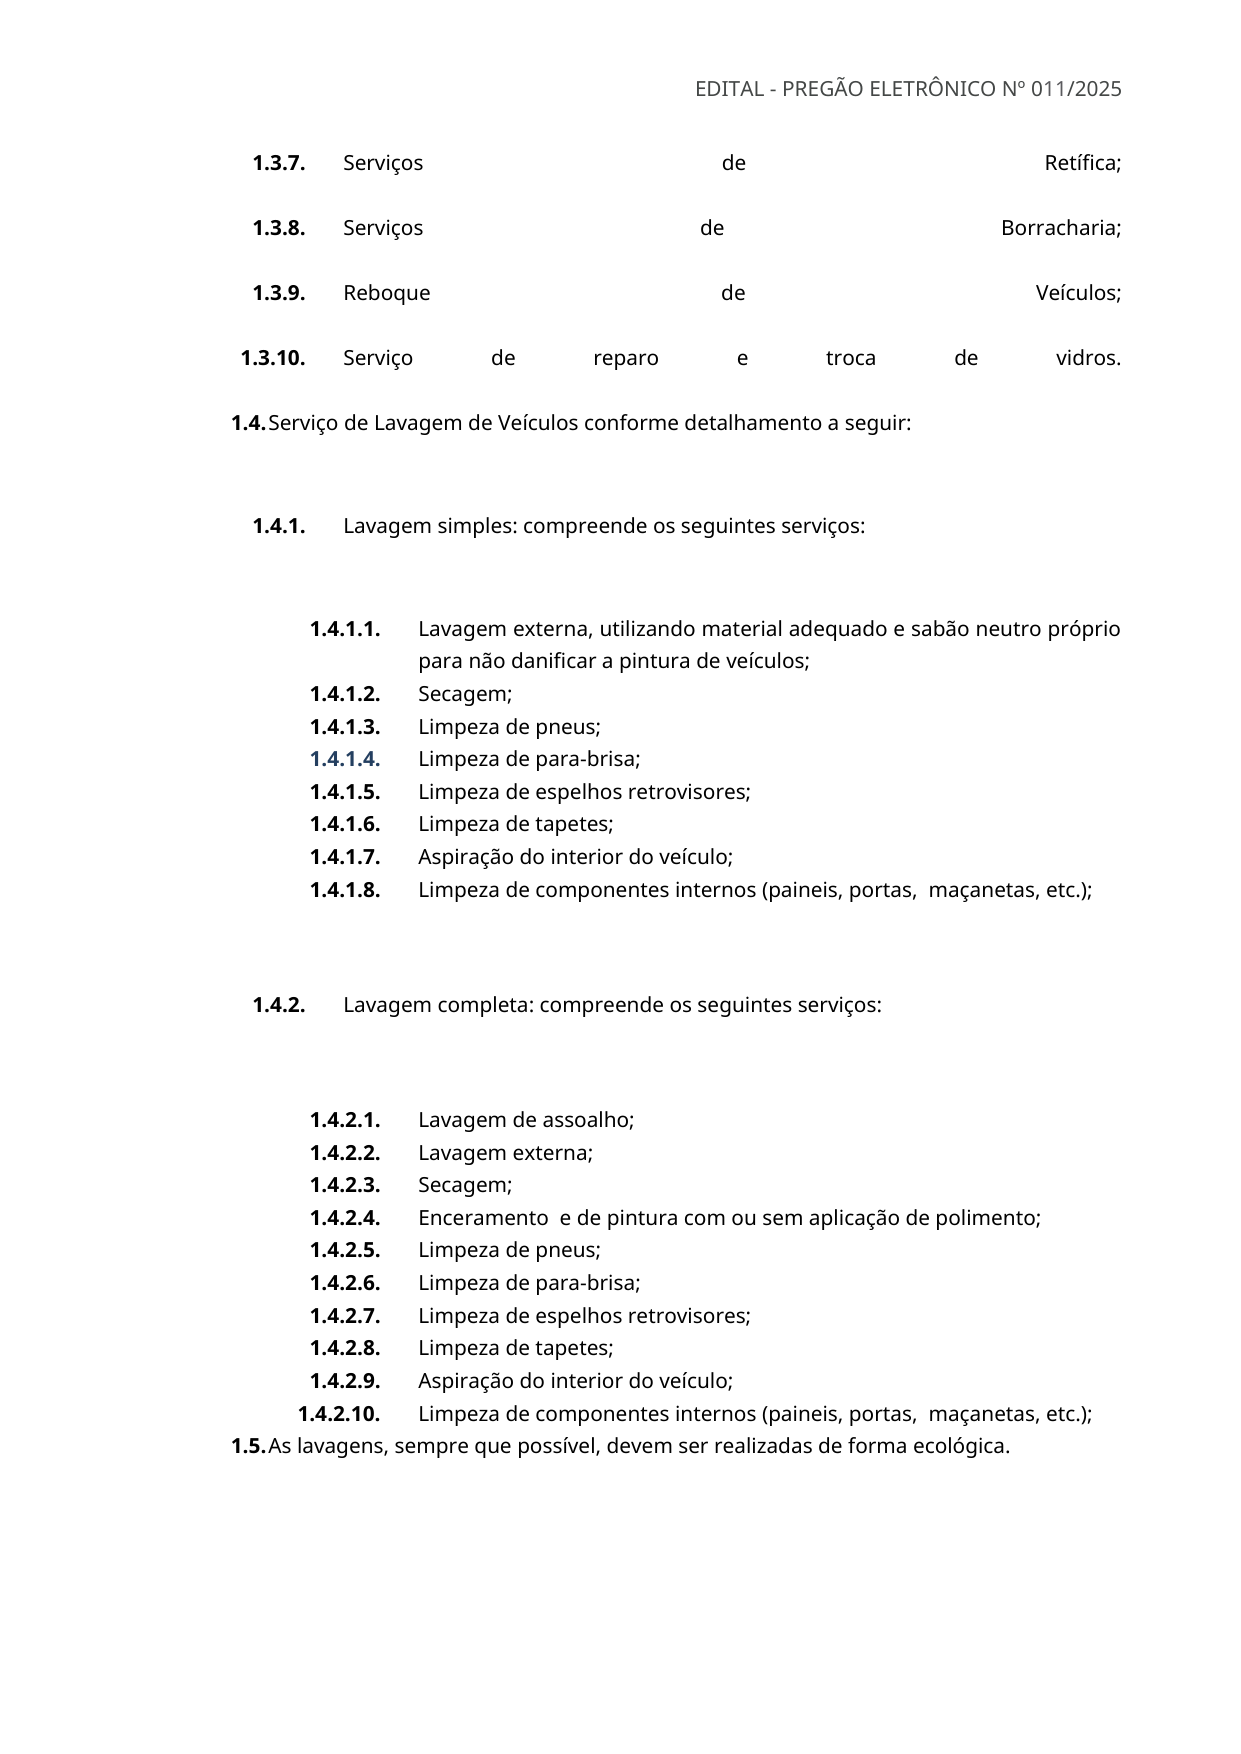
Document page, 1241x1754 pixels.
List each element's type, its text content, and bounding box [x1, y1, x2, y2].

subtitle Lavagem externa, utilizando material adequado e sabão neutro próprio para não danificar a pintura de veículos; [381, 614, 1122, 675]
subtitle Limpeza de espelhos retrovisores; [381, 777, 1122, 805]
subtitle As lavagens, sempre que possível, devem ser realizadas de forma ecológica. [231, 1431, 1122, 1460]
subtitle Serviço de Lavagem de Veículos conforme detalhamento a seguir: [231, 408, 1122, 437]
subtitle Limpeza de componentes internos (paineis, portas, maçanetas, etc.); [381, 875, 1122, 903]
subtitle Serviços de Retífica; [306, 148, 1122, 209]
subtitle Lavagem externa; [381, 1138, 1122, 1166]
subtitle Limpeza de pneus; [381, 712, 1122, 740]
subtitle Limpeza de para-brisa; [381, 1268, 1122, 1297]
subtitle Enceramento e de pintura com ou sem aplicação de polimento; [381, 1203, 1122, 1231]
subtitle Secagem; [381, 1170, 1122, 1199]
subtitle Aspiração do interior do veículo; [381, 842, 1122, 871]
subtitle Serviço de reparo e troca de vidros. [306, 343, 1122, 404]
subtitle Secagem; [381, 679, 1122, 708]
subtitle Reboque de Veículos; [306, 278, 1122, 339]
subtitle Limpeza de para-brisa; [381, 744, 1122, 773]
subtitle Aspiração do interior do veículo; [381, 1366, 1122, 1394]
subtitle Limpeza de pneus; [381, 1236, 1122, 1264]
subtitle Lavagem de assoalho; [381, 1105, 1122, 1134]
subtitle Limpeza de tapetes; [381, 1333, 1122, 1362]
subtitle Limpeza de componentes internos (paineis, portas, maçanetas, etc.); [381, 1399, 1122, 1427]
subtitle Lavagem simples: compreende os seguintes serviços: [306, 511, 1122, 540]
subtitle Serviços de Borracharia; [306, 213, 1122, 274]
subtitle Lavagem completa: compreende os seguintes serviços: [306, 990, 1122, 1018]
subtitle Limpeza de espelhos retrovisores; [381, 1301, 1122, 1329]
subtitle Limpeza de tapetes; [381, 809, 1122, 838]
